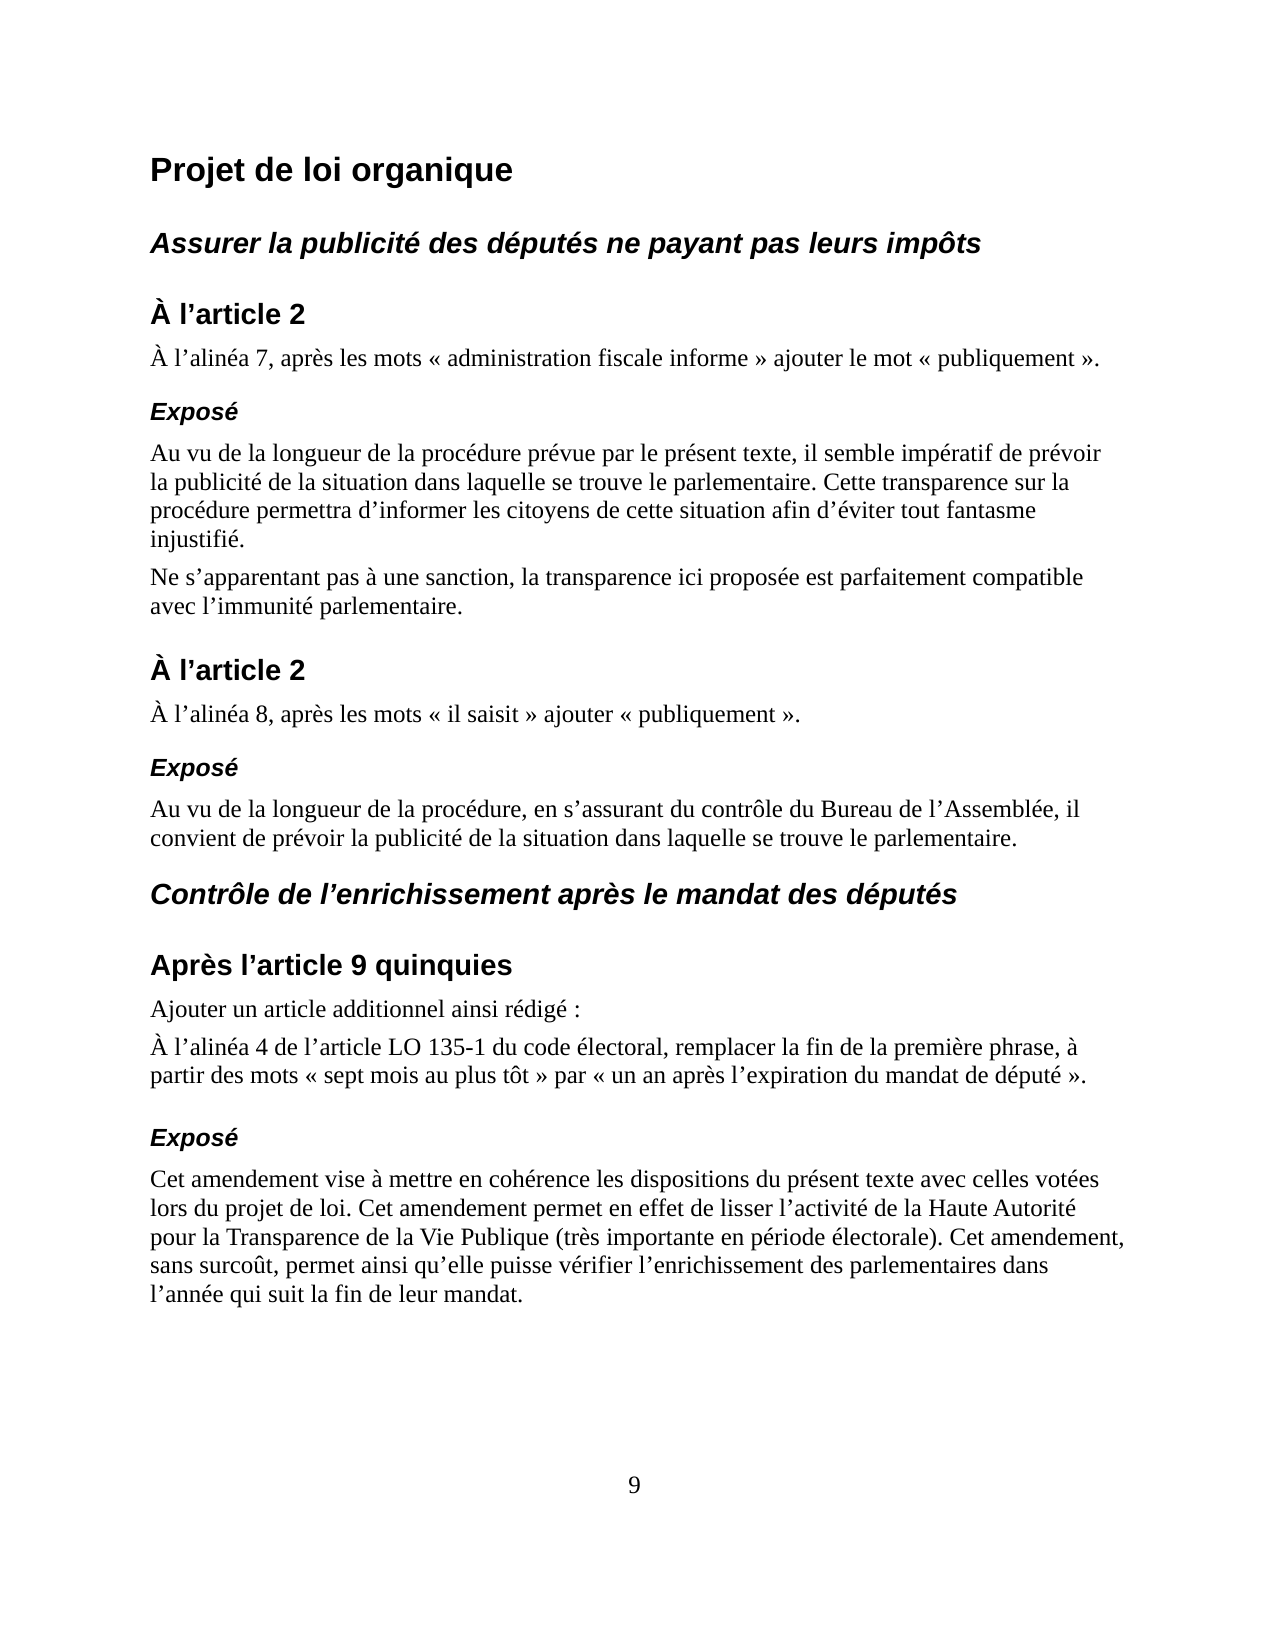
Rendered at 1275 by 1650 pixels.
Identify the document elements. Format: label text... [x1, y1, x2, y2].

text À l’alinéa 4 de l’article LO 135-1 du code électoral, remplacer la fin de la première phrase, à partir des mots « sept mois au plus tôt » par « un an après l’expiration du mandat de député ». [150, 1032, 1125, 1089]
text À l’alinéa 7, après les mots « administration fiscale informe » ajouter le mot « publiquement ». [150, 343, 1125, 372]
subtitle Exposé [150, 1123, 1125, 1152]
text À l’alinéa 8, après les mots « il saisit » ajouter « publiquement ». [150, 699, 1125, 728]
text Ajouter un article additionnel ainsi rédigé : [150, 994, 1125, 1023]
text Ne s’apparentant pas à une sanction, la transparence ici proposée est parfaitement compatible avec l’immunité parlementaire. [150, 562, 1125, 619]
subtitle À l’article 2 [150, 297, 1125, 331]
text Au vu de la longueur de la procédure, en s’assurant du contrôle du Bureau de l’Assemblée, il convient de prévoir la publicité de la situation dans laquelle se trouve le parlementaire. [150, 794, 1125, 852]
subtitle Exposé [150, 397, 1125, 426]
text Cet amendement vise à mettre en cohérence les dispositions du présent texte avec celles votées lors du projet de loi. Cet amendement permet en effet de lisser l’activité de la Haute Autorité pour la Transparence de la Vie Publique (très importante en période électorale). Cet amendement, sans surcoût, permet ainsi qu’elle puisse vérifier l’enrichissement des parlementaires dans l’année qui suit la fin de leur mandat. [150, 1164, 1125, 1308]
subtitle Exposé [150, 753, 1125, 782]
subtitle Après l’article 9 quinquies [150, 948, 1125, 981]
subtitle À l’article 2 [150, 653, 1125, 687]
subtitle Projet de loi organique [150, 150, 1125, 189]
subtitle Contrôle de l’enrichissement après le mandat des députés [150, 877, 1125, 910]
subtitle Assurer la publicité des députés ne payant pas leurs impôts [150, 226, 1125, 260]
text Au vu de la longueur de la procédure prévue par le présent texte, il semble impératif de prévoir la publicité de la situation dans laquelle se trouve le parlementaire. Cette transparence sur la procédure permettra d’informer les citoyens de cette situation afin d’éviter tout fantasme injustifié. [150, 438, 1125, 553]
